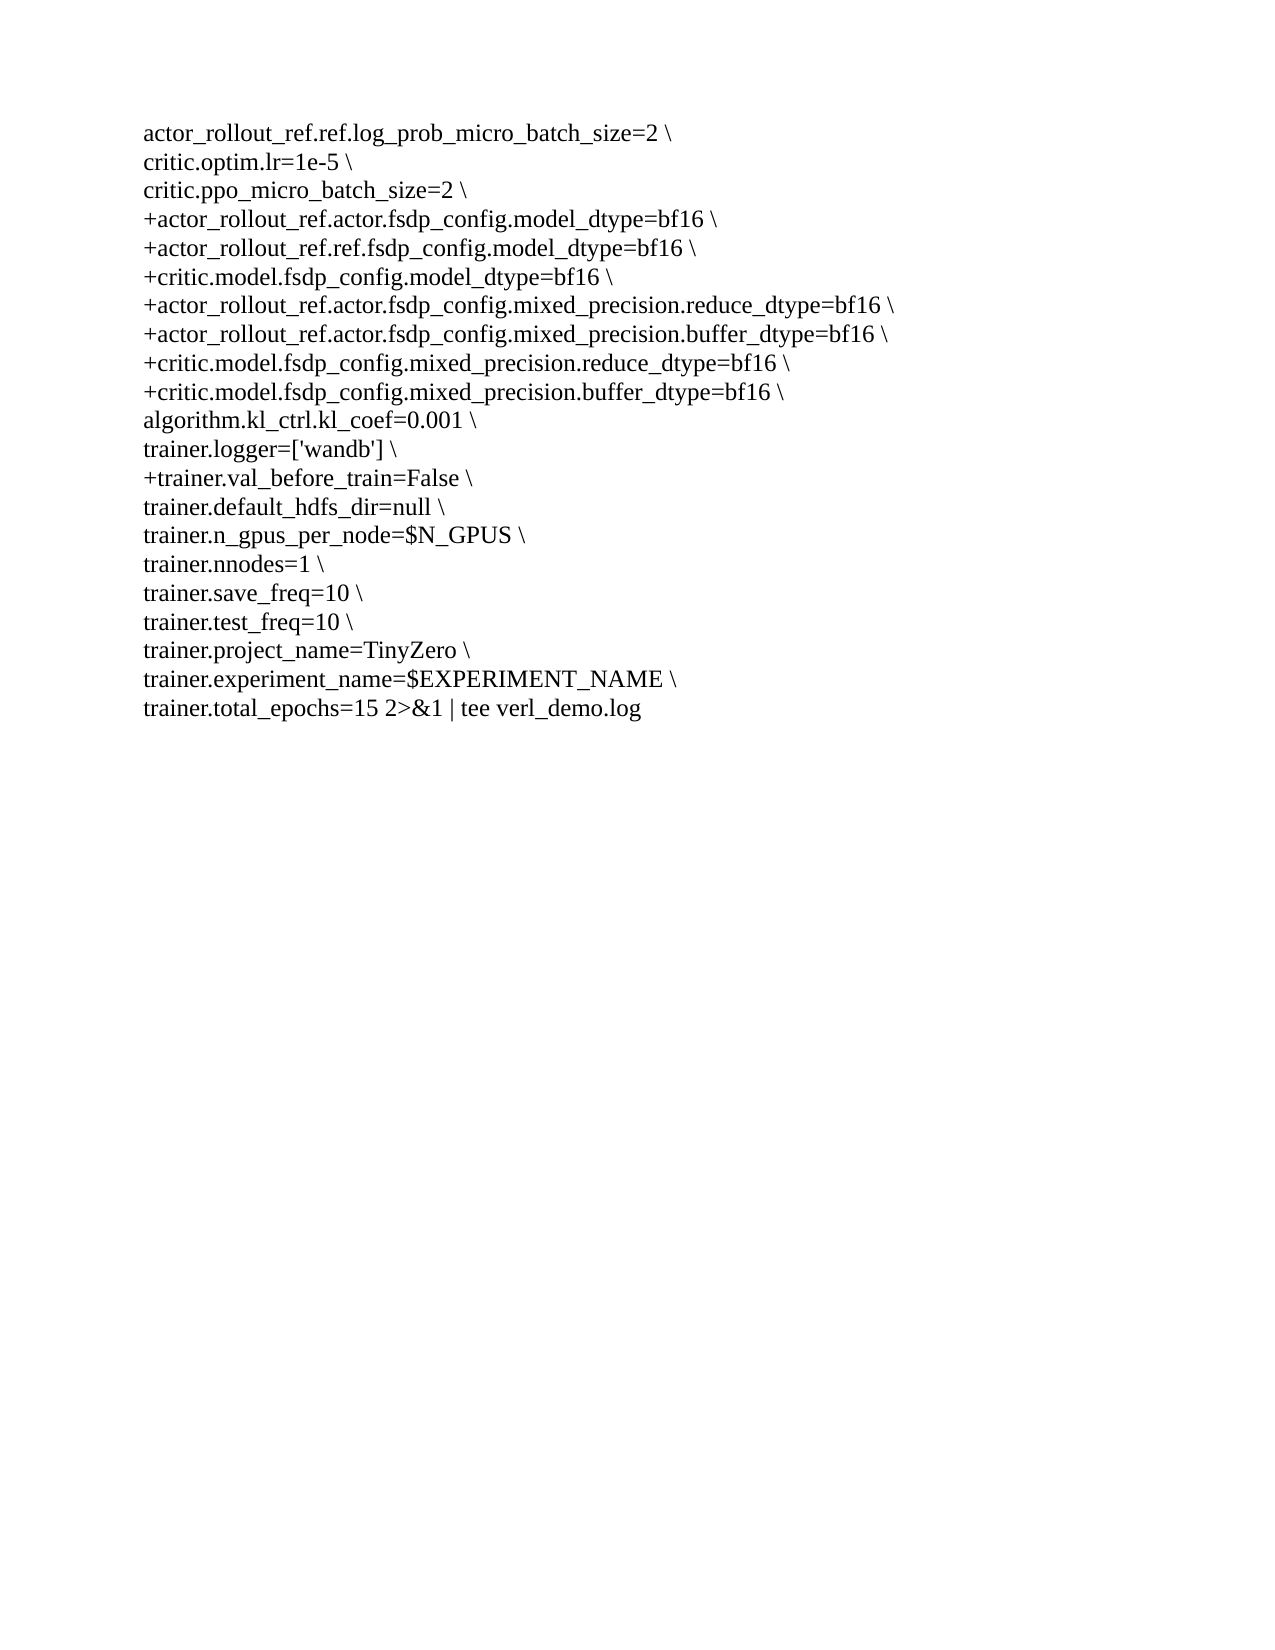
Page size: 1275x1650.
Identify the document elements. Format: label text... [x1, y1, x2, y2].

text +critic.model.fsdp_config.model_dtype=bf16 \ [118, 262, 1157, 291]
text trainer.experiment_name=$EXPERIMENT_NAME \ [118, 664, 1157, 693]
text algorithm.kl_ctrl.kl_coef=0.001 \ [118, 406, 1157, 434]
text trainer.test_freq=10 \ [118, 607, 1157, 636]
text actor_rollout_ref.ref.log_prob_micro_batch_size=2 \ [118, 118, 1157, 147]
text +critic.model.fsdp_config.mixed_precision.buffer_dtype=bf16 \ [118, 377, 1157, 406]
text +trainer.val_before_train=False \ [118, 463, 1157, 492]
text trainer.nnodes=1 \ [118, 549, 1157, 578]
text trainer.project_name=TinyZero \ [118, 636, 1157, 664]
text trainer.n_gpus_per_node=$N_GPUS \ [118, 521, 1157, 549]
text +actor_rollout_ref.actor.fsdp_config.mixed_precision.buffer_dtype=bf16 \ [118, 319, 1157, 348]
text critic.optim.lr=1e-5 \ [118, 147, 1157, 176]
text +actor_rollout_ref.actor.fsdp_config.mixed_precision.reduce_dtype=bf16 \ [118, 291, 1157, 319]
text +critic.model.fsdp_config.mixed_precision.reduce_dtype=bf16 \ [118, 348, 1157, 377]
text trainer.total_epochs=15 2>&1 | tee verl_demo.log [118, 693, 1157, 722]
text +actor_rollout_ref.ref.fsdp_config.model_dtype=bf16 \ [118, 233, 1157, 262]
text trainer.logger=['wandb'] \ [118, 434, 1157, 463]
text +actor_rollout_ref.actor.fsdp_config.model_dtype=bf16 \ [118, 204, 1157, 233]
text critic.ppo_micro_batch_size=2 \ [118, 176, 1157, 204]
text trainer.save_freq=10 \ [118, 578, 1157, 607]
text trainer.default_hdfs_dir=null \ [118, 492, 1157, 521]
